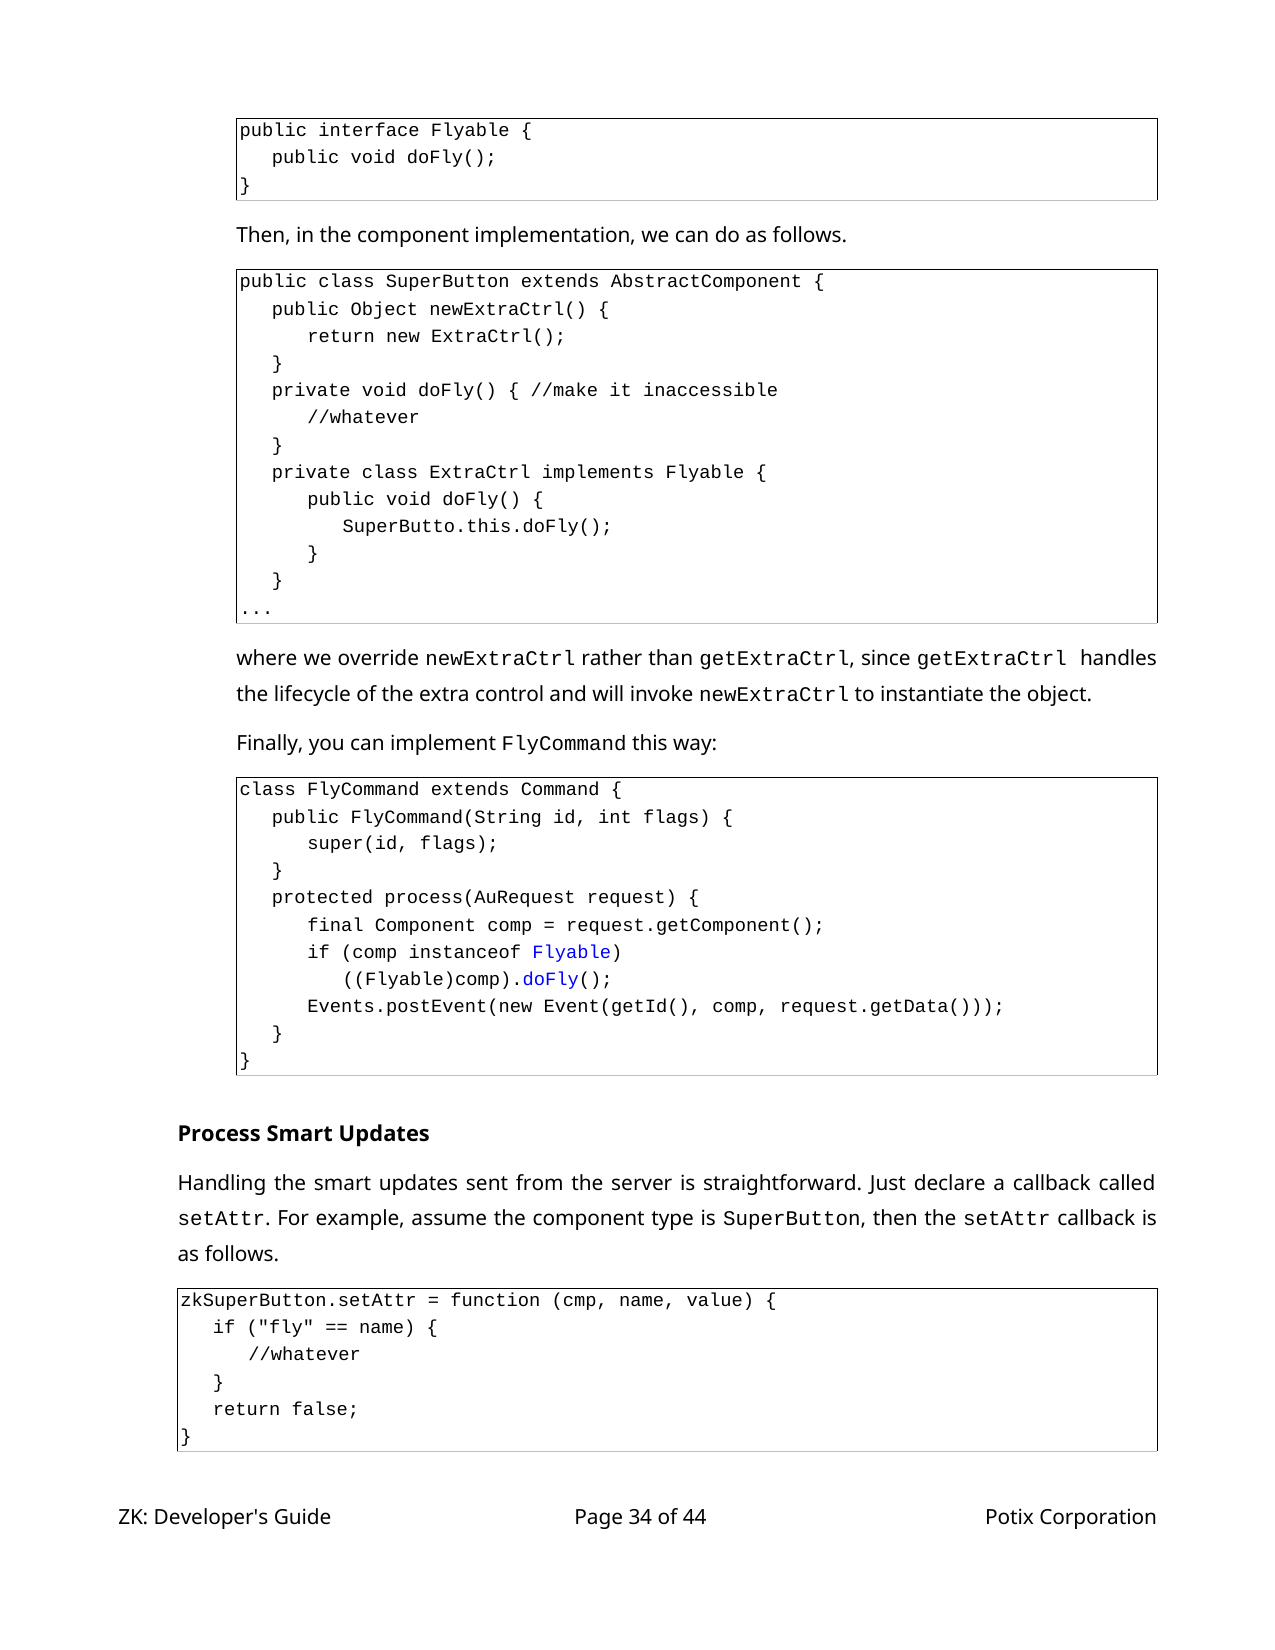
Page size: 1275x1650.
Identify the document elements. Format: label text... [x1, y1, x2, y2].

text final Component comp = request.getComponent(); [237, 913, 1157, 937]
text private void doFly() { //make it inaccessible [237, 378, 1157, 402]
text Finally, you can implement FlyCommand this way: [236, 728, 1157, 757]
text where we override newExtraCtrl rather than getExtraCtrl, since getExtraCtrl handles the lifecycle of the extra control and will invoke newExtraCtrl to instantiate the object. [236, 643, 1157, 707]
text public interface Flyable { [237, 119, 1157, 142]
text } [237, 172, 1157, 200]
text if (comp instanceof Flyable) [237, 940, 1157, 964]
text } [237, 858, 1157, 882]
text } [237, 568, 1157, 593]
text Then, in the component implementation, we can do as follows. [236, 220, 1157, 249]
text SuperButto.this.doFly(); [237, 514, 1157, 538]
text Events.postEvent(new Event(getId(), comp, request.getData())); } [237, 994, 1157, 1045]
text Handling the smart updates sent from the server is straightforward. Just declare a callback called setAttr. For example, assume the component type is SuperButton, then the setAttr callback is as follows. [177, 1168, 1157, 1267]
text class FlyCommand extends Command { [237, 778, 1157, 802]
text public Object newExtraCtrl() { [237, 296, 1157, 321]
text public void doFly(); [237, 145, 1157, 169]
text ((Flyable)comp).doFly(); [237, 967, 1157, 991]
text public class SuperButton extends AbstractComponent { [237, 270, 1157, 293]
text //whatever [237, 405, 1157, 429]
text protected process(AuRequest request) { [237, 885, 1157, 910]
text return false; [178, 1397, 1157, 1421]
text zkSuperButton.setAttr = function (cmp, name, value) { [178, 1289, 1157, 1312]
text } [237, 1048, 1157, 1075]
text } [237, 541, 1157, 565]
text ... [237, 596, 1157, 623]
text private class ExtraCtrl implements Flyable { [237, 459, 1157, 484]
text } [237, 432, 1157, 457]
text public FlyCommand(String id, int flags) { super(id, flags); [237, 804, 1157, 855]
text public void doFly() { [237, 487, 1157, 511]
text } [178, 1369, 1157, 1394]
text if ("fly" == name) { [178, 1315, 1157, 1339]
text return new ExtraCtrl(); [237, 324, 1157, 348]
text } [178, 1424, 1157, 1451]
text } [237, 351, 1157, 375]
subtitle Process Smart Updates [177, 1118, 1157, 1148]
text //whatever [178, 1342, 1157, 1367]
